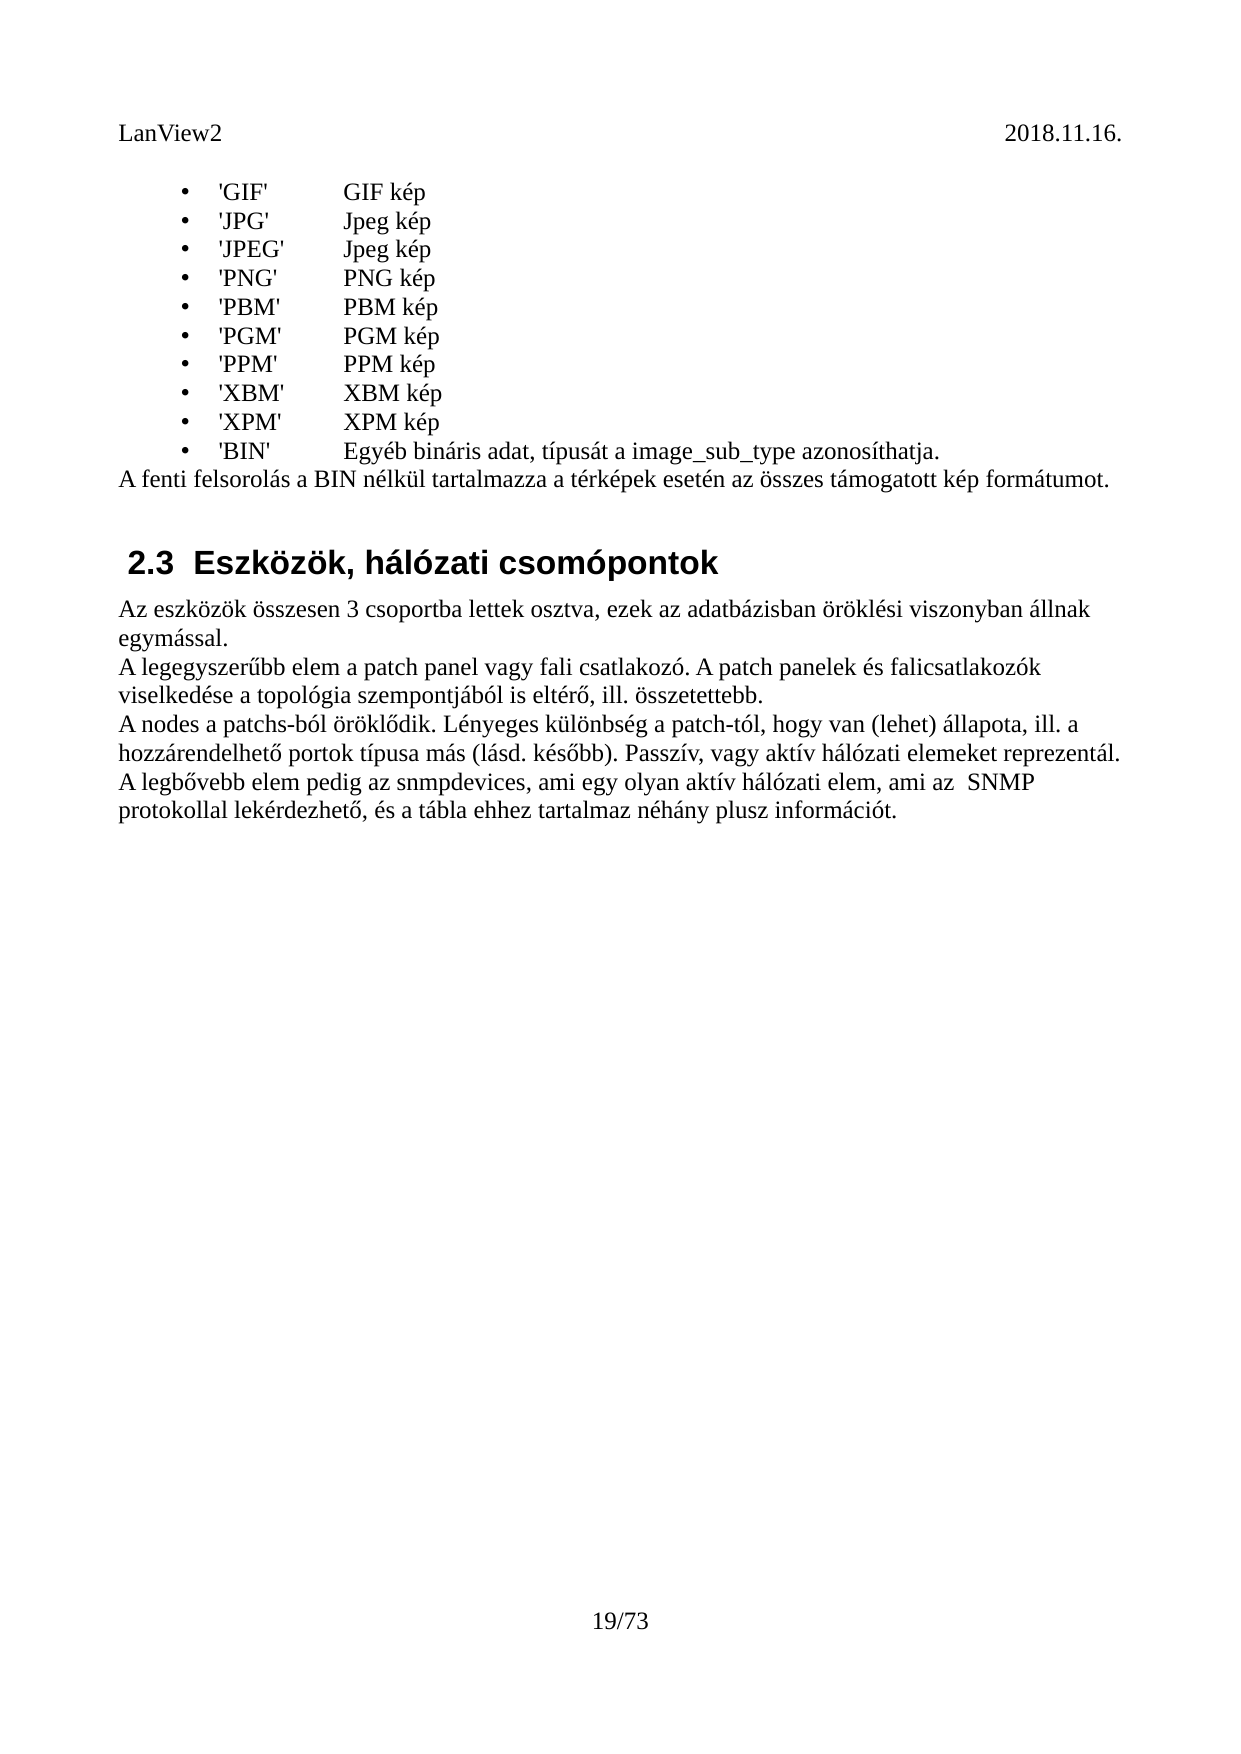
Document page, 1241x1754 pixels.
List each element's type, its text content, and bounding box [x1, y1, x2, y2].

list 'JPEG' Jpeg kép [181, 234, 1122, 263]
subtitle Eszközök, hálózati csomópontok [118, 543, 1122, 582]
list 'GIF' GIF kép [181, 177, 1122, 206]
list 'PGM' PGM kép [181, 321, 1122, 349]
list 'JPG' Jpeg kép [181, 206, 1122, 234]
text A nodes a patchs-ból öröklődik. Lényeges különbség a patch-tól, hogy van (lehet) állapota, ill. a hozzárendelhető portok típusa más (lásd. később). Passzív, vagy aktív hálózati elemeket reprezentál. [118, 709, 1122, 767]
list 'XBM' XBM kép [181, 378, 1122, 407]
list 'PBM' PBM kép [181, 292, 1122, 321]
text A legegyszerűbb elem a patch panel vagy fali csatlakozó. A patch panelek és falicsatlakozók viselkedése a topológia szempontjából is eltérő, ill. összetettebb. [118, 652, 1122, 709]
list 'XPM' XPM kép [181, 407, 1122, 436]
list 'PNG' PNG kép [181, 263, 1122, 292]
list 'PPM' PPM kép [181, 349, 1122, 378]
text A legbővebb elem pedig az snmpdevices, ami egy olyan aktív hálózati elem, ami az SNMP protokollal lekérdezhető, és a tábla ehhez tartalmaz néhány plusz információt. [118, 767, 1122, 824]
text Az eszközök összesen 3 csoportba lettek osztva, ezek az adatbázisban öröklési viszonyban állnak egymással. [118, 594, 1122, 652]
text A fenti felsorolás a BIN nélkül tartalmazza a térképek esetén az összes támogatott kép formátumot. [118, 464, 1122, 493]
list 'BIN' Egyéb bináris adat, típusát a image_sub_type azonosíthatja. [181, 436, 1122, 464]
